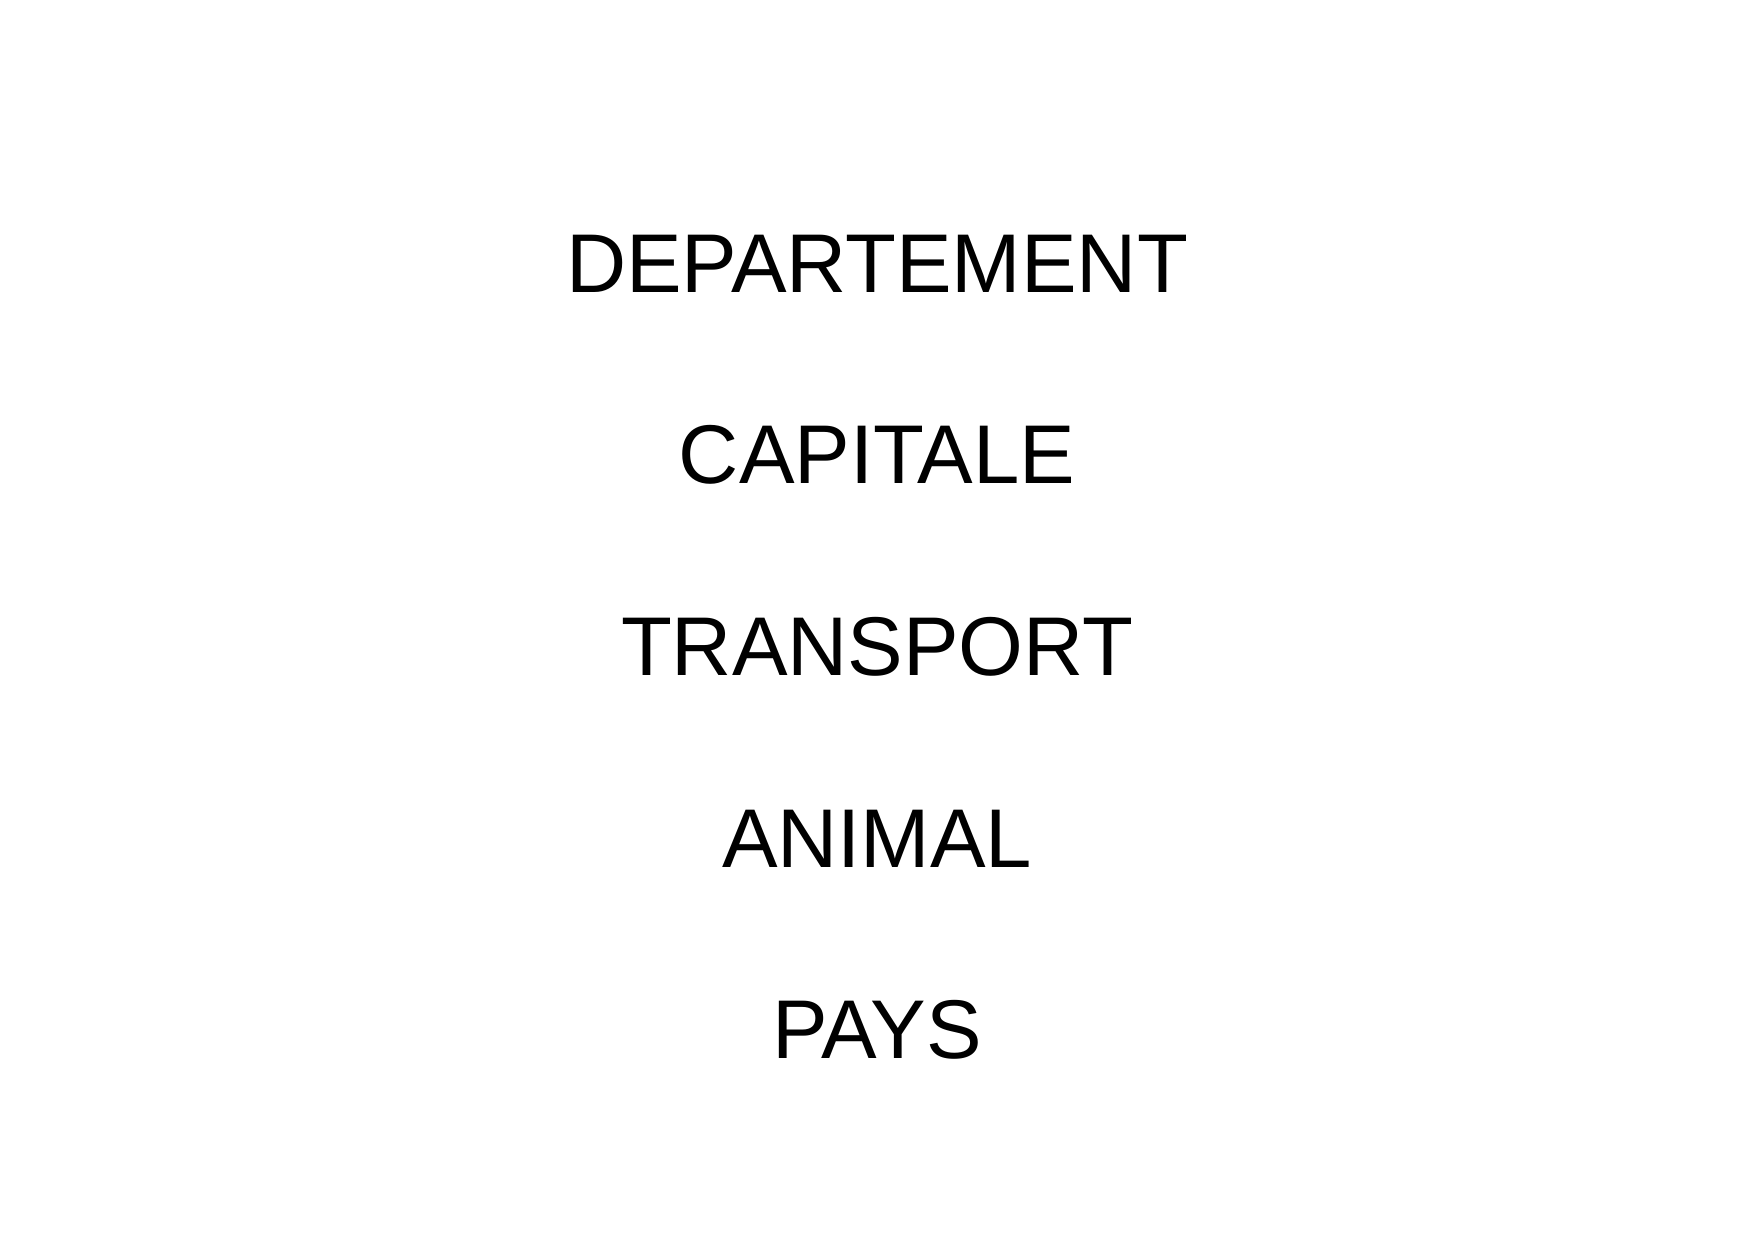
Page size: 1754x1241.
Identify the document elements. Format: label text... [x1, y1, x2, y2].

text ANIMAL [118, 789, 1636, 885]
text CAPITALE [118, 406, 1636, 501]
text TRANSPORT [118, 597, 1636, 693]
text DEPARTEMENT [118, 214, 1636, 310]
text PAYS [118, 981, 1636, 1076]
